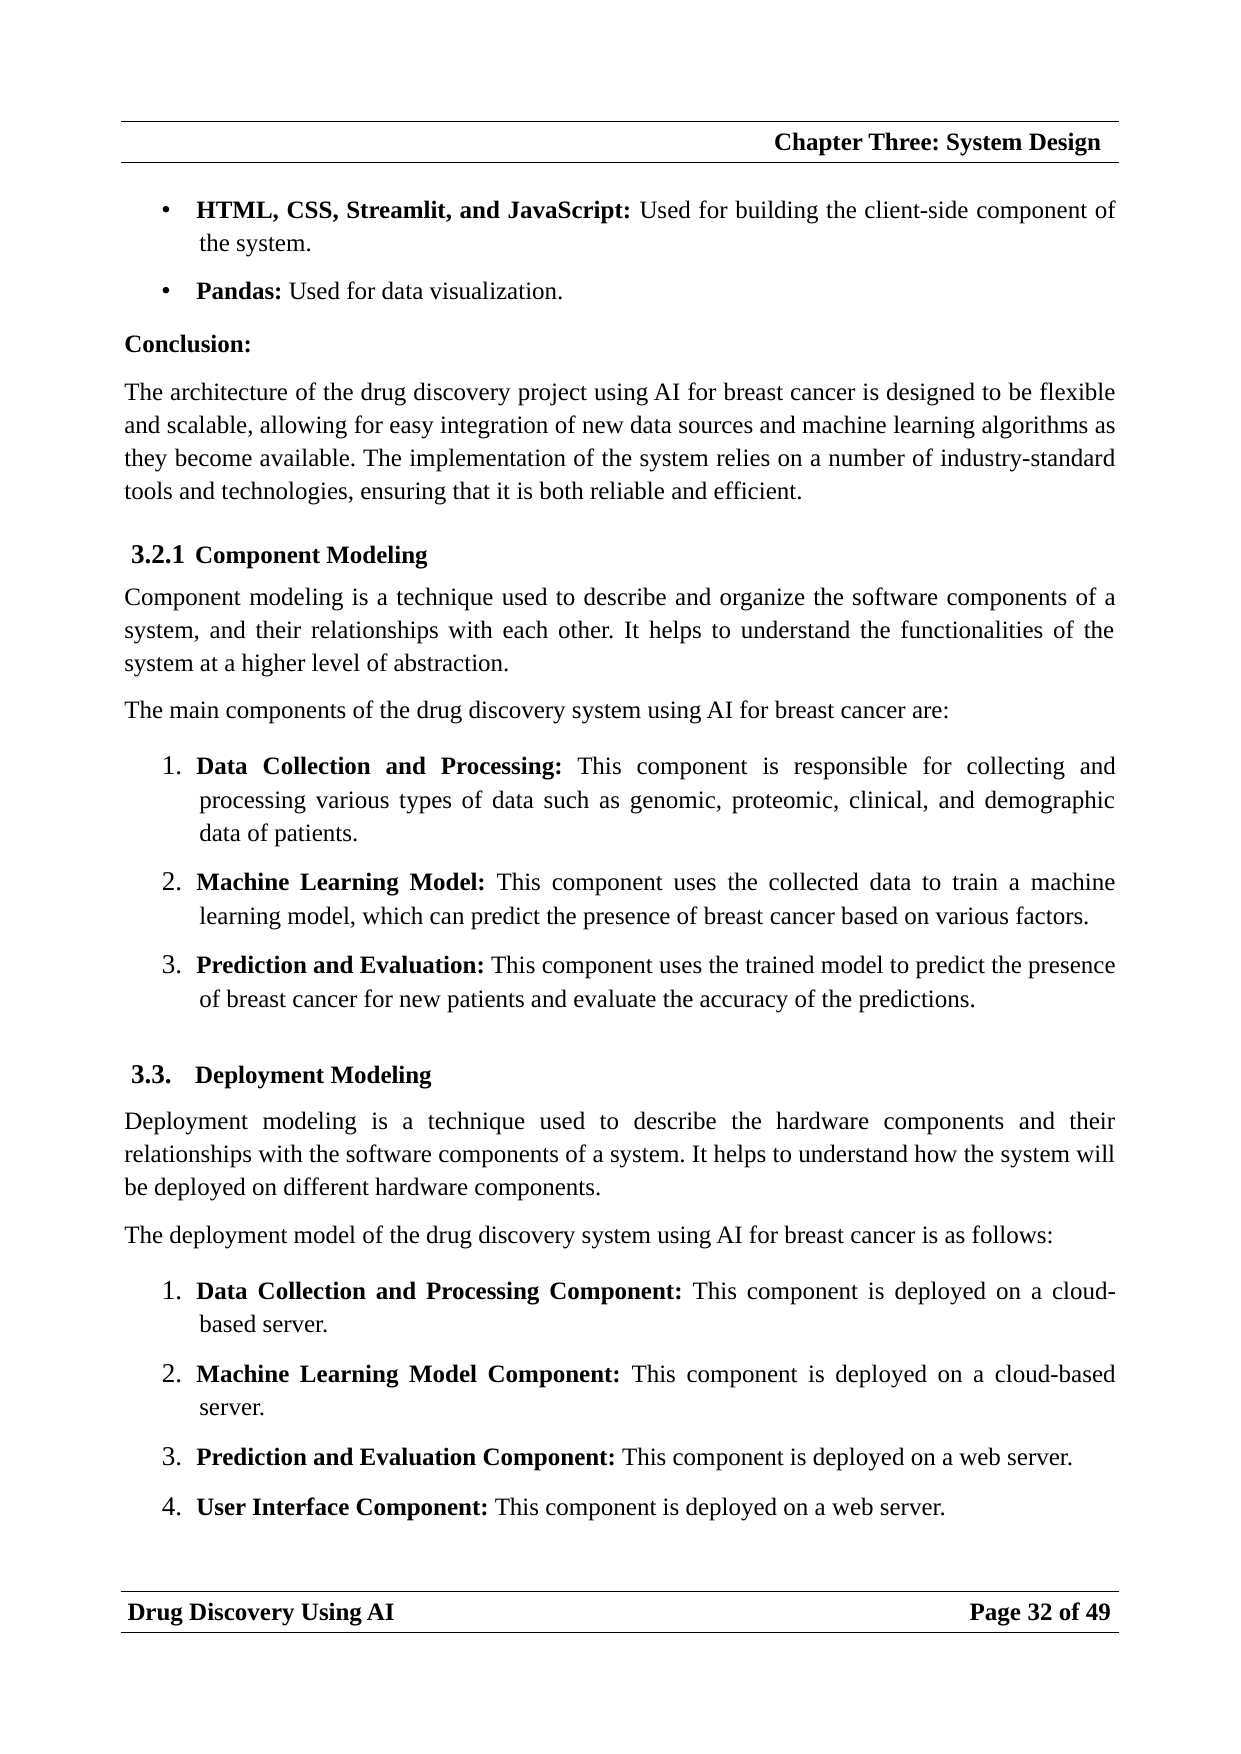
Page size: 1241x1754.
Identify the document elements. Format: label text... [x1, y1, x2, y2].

list Data Collection and Processing Component: This component is deployed on a cloud-based server. [159, 1271, 1119, 1338]
list HTML, CSS, Streamlit, and JavaScript: Used for building the client-side component of the system. [159, 192, 1119, 257]
list Prediction and Evaluation: This component uses the trained model to predict the presence of breast cancer for new patients and evaluate the accuracy of the predictions. [159, 945, 1119, 1016]
text The deployment model of the drug discovery system using AI for breast cancer is as follows: [121, 1217, 1119, 1252]
list Machine Learning Model Component: This component is deployed on a cloud-based server. [159, 1354, 1119, 1421]
list User Interface Component: This component is deployed on a web server. [159, 1487, 1119, 1524]
text The main components of the drug discovery system using AI for breast cancer are: [121, 693, 1119, 727]
text The architecture of the drug discovery project using AI for breast cancer is designed to be flexible and scalable, allowing for easy integration of new data sources and machine learning algorithms as they become available. The implementation of the system relies on a number of industry-standard tools and technologies, ensuring that it is both reliable and efficient. [121, 374, 1119, 505]
subtitle Deployment Modeling [121, 1055, 1119, 1089]
text Component modeling is a technique used to describe and organize the software components of a system, and their relationships with each other. It helps to understand the functionalities of the system at a higher level of abstraction. [121, 579, 1119, 677]
text Deployment modeling is a technique used to describe the hardware components and their relationships with the software components of a system. It helps to understand how the system will be deployed on different hardware components. [121, 1103, 1119, 1201]
list Pandas: Used for data visualization. [159, 273, 1119, 308]
text Conclusion: [121, 326, 1119, 358]
list Machine Learning Model: This component uses the collected data to train a machine learning model, which can predict the presence of breast cancer based on various factors. [159, 862, 1119, 929]
list Prediction and Evaluation Component: This component is deployed on a web server. [159, 1437, 1119, 1471]
list Data Collection and Processing: This component is responsible for collecting and processing various types of data such as genomic, proteomic, clinical, and demographic data of patients. [159, 746, 1119, 846]
subtitle Component Modeling [121, 535, 1119, 569]
